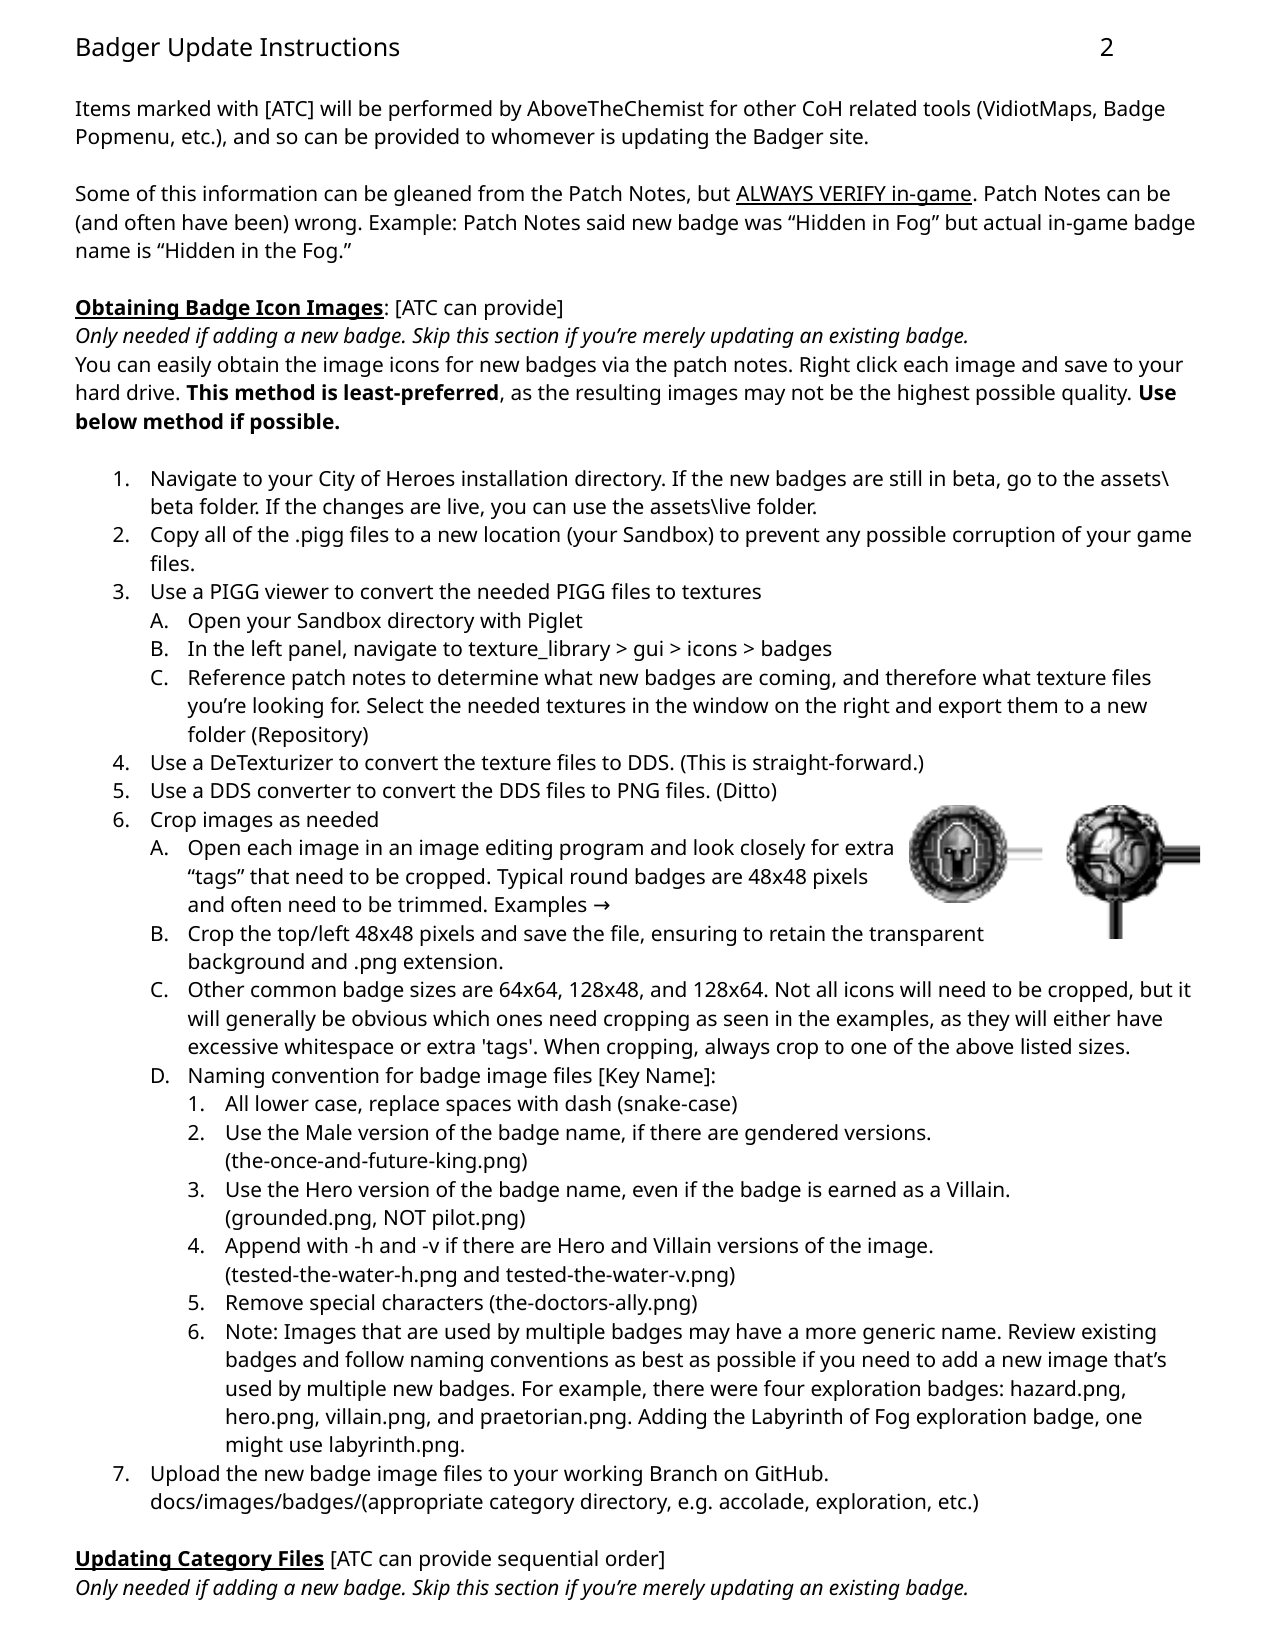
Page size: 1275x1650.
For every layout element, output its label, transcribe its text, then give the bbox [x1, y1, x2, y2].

list Use the Male version of the badge name, if there are gendered versions. (the-once-and-future-king.png) [187, 1118, 1200, 1175]
text Updating Category Files [ATC can provide sequential order] [75, 1544, 1200, 1573]
list Append with -h and -v if there are Hero and Villain versions of the image. (tested-the-water-h.png and tested-the-water-v.png) [187, 1232, 1200, 1288]
list Use the Hero version of the badge name, even if the badge is earned as a Villain. (grounded.png, NOT pilot.png) [187, 1175, 1200, 1232]
list Open each image in an image editing program and look closely for extra “tags” that need to be cropped. Typical round badges are 48x48 pixels and often need to be trimmed. Examples → [150, 833, 1066, 919]
list Crop images as needed [112, 805, 909, 833]
text Only needed if adding a new badge. Skip this section if you’re merely updating an existing badge. [75, 322, 1200, 350]
list Open your Sandbox directory with Piglet [150, 606, 1200, 634]
text Obtaining Badge Icon Images: [ATC can provide] [75, 293, 1200, 322]
text Some of this information can be gleaned from the Patch Notes, but ALWAYS VERIFY in-game. Patch Notes can be (and often have been) wrong. Example: Patch Notes said new badge was “Hidden in Fog” but actual in-game badge name is “Hidden in the Fog.” [75, 179, 1200, 265]
list Use a DDS converter to convert the DDS files to PNG files. (Ditto) [112, 777, 1200, 805]
list [1043, 805, 1066, 833]
list Use a PIGG viewer to convert the needed PIGG files to textures [112, 577, 1200, 606]
text Only needed if adding a new badge. Skip this section if you’re merely updating an existing badge. [75, 1573, 1200, 1601]
list Use a DeTexturizer to convert the texture files to DDS. (This is straight-forward.) [112, 748, 1200, 777]
list Note: Images that are used by multiple badges may have a more generic name. Review existing badges and follow naming conventions as best as possible if you need to add a new image that’s used by multiple new badges. For example, there were four exploration badges: hazard.png, hero.png, villain.png, and praetorian.png. Adding the Labyrinth of Fog exploration badge, one might use labyrinth.png. [187, 1317, 1200, 1459]
list Naming convention for badge image files [Key Name]: [150, 1061, 1200, 1089]
text You can easily obtain the image icons for new badges via the patch notes. Right click each image and save to your hard drive. This method is least-preferred, as the resulting images may not be the highest possible quality. Use below method if possible. [75, 350, 1200, 435]
picture [909, 805, 1043, 903]
list Navigate to your City of Heroes installation directory. If the new badges are still in beta, go to the assets\beta folder. If the changes are live, you can use the assets\live folder. [112, 464, 1200, 521]
text Items marked with [ATC] will be performed by AboveTheChemist for other CoH related tools (VidiotMaps, Badge Popmenu, etc.), and so can be provided to whomever is updating the Badger site. [75, 94, 1200, 151]
picture [1066, 805, 1200, 939]
list Copy all of the .pigg files to a new location (your Sandbox) to prevent any possible corruption of your game files. [112, 521, 1200, 577]
list Other common badge sizes are 64x64, 128x48, and 128x64. Not all icons will need to be cropped, but it will generally be obvious which ones need cropping as seen in the examples, as they will either have excessive whitespace or extra 'tags'. When cropping, always crop to one of the above listed sizes. [150, 976, 1200, 1061]
list Upload the new badge image files to your working Branch on GitHub. docs/images/badges/(appropriate category directory, e.g. accolade, exploration, etc.) [112, 1459, 1200, 1516]
list All lower case, replace spaces with dash (snake-case) [187, 1089, 1200, 1118]
list In the left panel, navigate to texture_library > gui > icons > badges [150, 634, 1200, 663]
list Crop the top/left 48x48 pixels and save the file, ensuring to retain the transparent background and .png extension. [150, 919, 1200, 976]
list Reference patch notes to determine what new badges are coming, and therefore what texture files you’re looking for. Select the needed textures in the window on the right and export them to a new folder (Repository) [150, 663, 1200, 748]
list Remove special characters (the-doctors-ally.png) [187, 1288, 1200, 1317]
